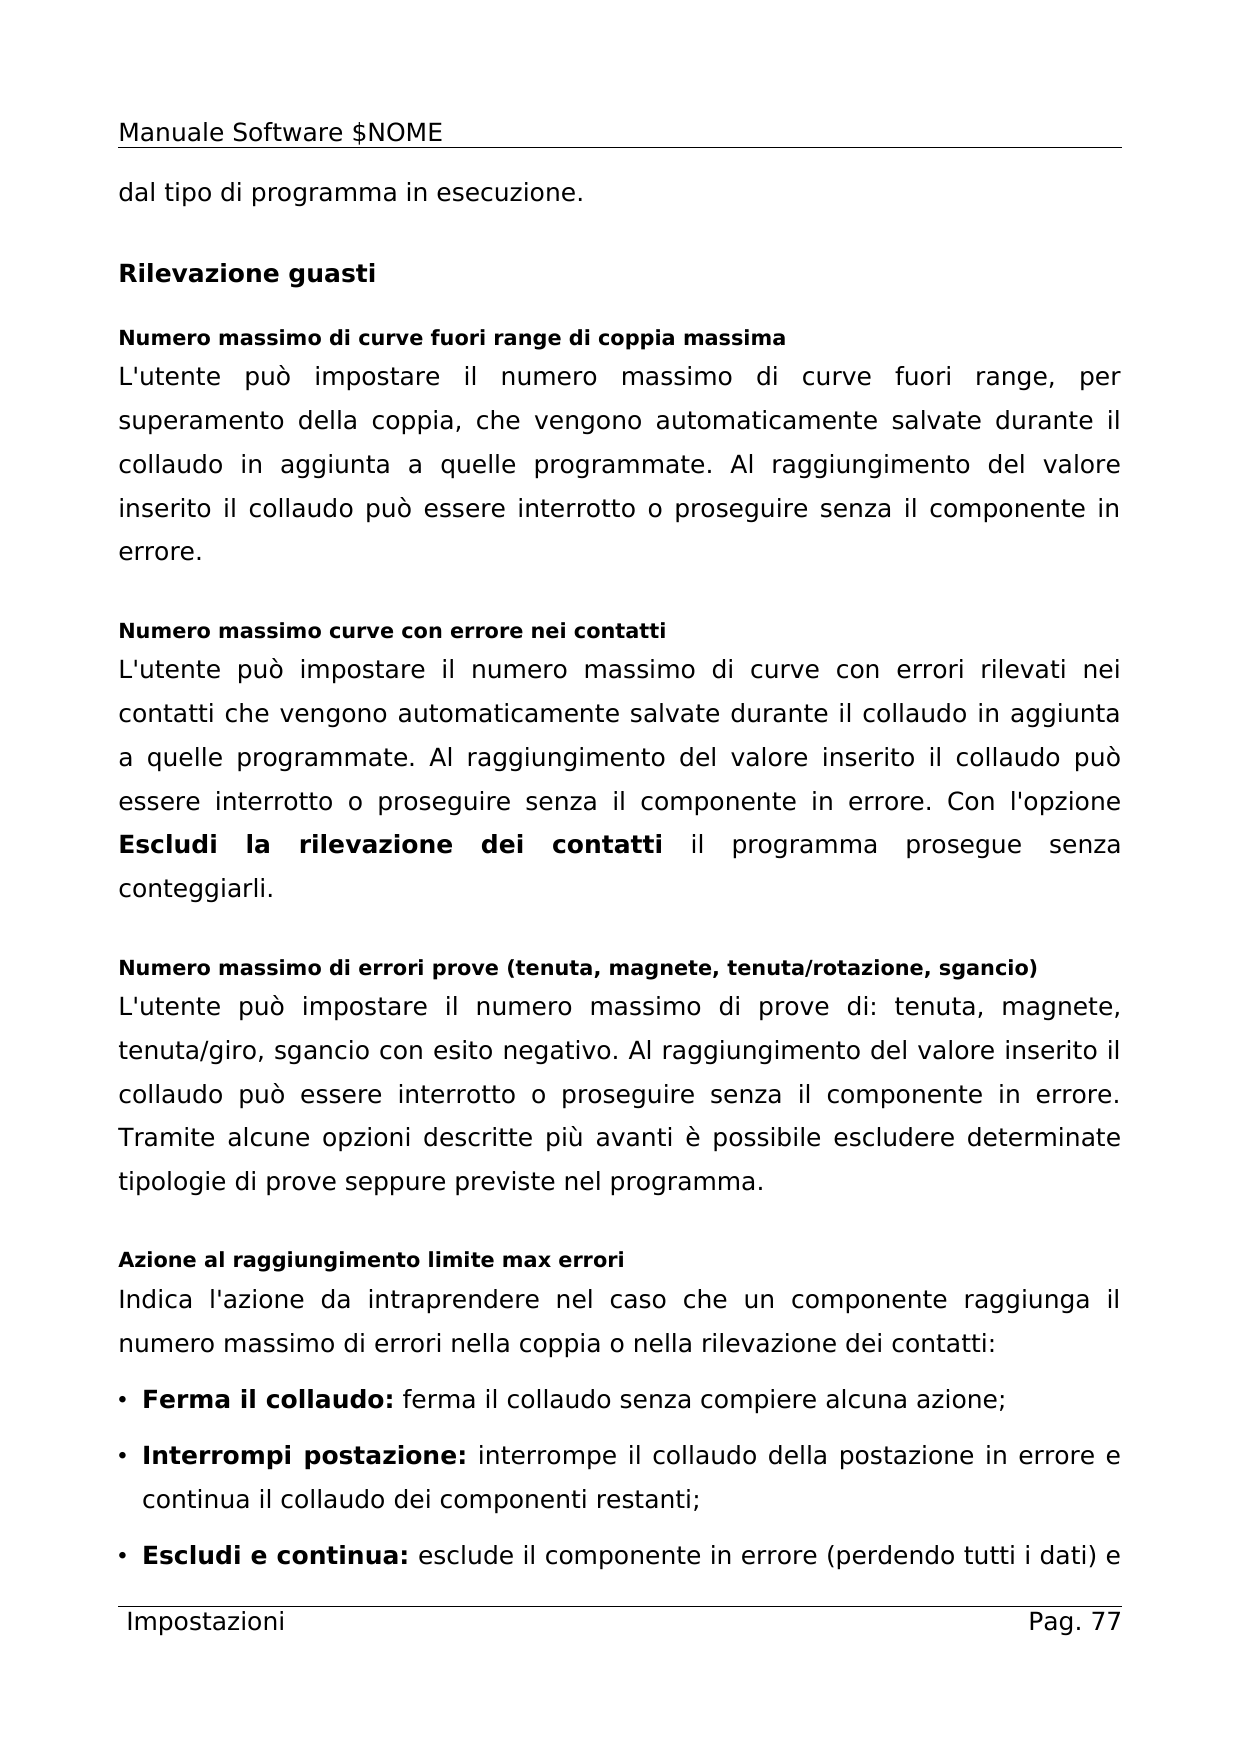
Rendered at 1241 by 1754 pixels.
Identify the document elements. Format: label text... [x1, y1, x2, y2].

text L'utente può impostare il numero massimo di curve fuori range, per superamento della coppia, che vengono automaticamente salvate durante il collaudo in aggiunta a quelle programmate. Al raggiungimento del valore inserito il collaudo può essere interrotto o proseguire senza il componente in errore. [118, 362, 1122, 567]
list Escludi e continua: esclude il componente in errore (perdendo tutti i dati) e [118, 1542, 1122, 1571]
subtitle Rilevazione guasti [118, 259, 1122, 288]
text L'utente può impostare il numero massimo di curve con errori rilevati nei contatti che vengono automaticamente salvate durante il collaudo in aggiunta a quelle programmate. Al raggiungimento del valore inserito il collaudo può essere interrotto o proseguire senza il componente in errore. Con l'opzione Escludi la rilevazione dei contatti il programma prosegue senza conteggiarli. [118, 656, 1122, 903]
text Indica l'azione da intraprendere nel caso che un componente raggiunga il numero massimo di errori nella coppia o nella rilevazione dei contatti: [118, 1285, 1122, 1358]
subtitle Numero massimo di curve fuori range di coppia massima [118, 326, 1122, 350]
text L'utente può impostare il numero massimo di prove di: tenuta, magnete, tenuta/giro, sgancio con esito negativo. Al raggiungimento del valore inserito il collaudo può essere interrotto o proseguire senza il componente in errore. Tramite alcune opzioni descritte più avanti è possibile escludere determinate tipologie di prove seppure previste nel programma. [118, 992, 1122, 1196]
subtitle Numero massimo di errori prove (tenuta, magnete, tenuta/rotazione, sgancio) [118, 956, 1122, 980]
subtitle Azione al raggiungimento limite max errori [118, 1248, 1122, 1273]
list Interrompi postazione: interrompe il collaudo della postazione in errore e continua il collaudo dei componenti restanti; [118, 1442, 1122, 1514]
text dal tipo di programma in esecuzione. [118, 178, 1122, 207]
list Ferma il collaudo: ferma il collaudo senza compiere alcuna azione; [118, 1385, 1122, 1414]
subtitle Numero massimo curve con errore nei contatti [118, 619, 1122, 643]
